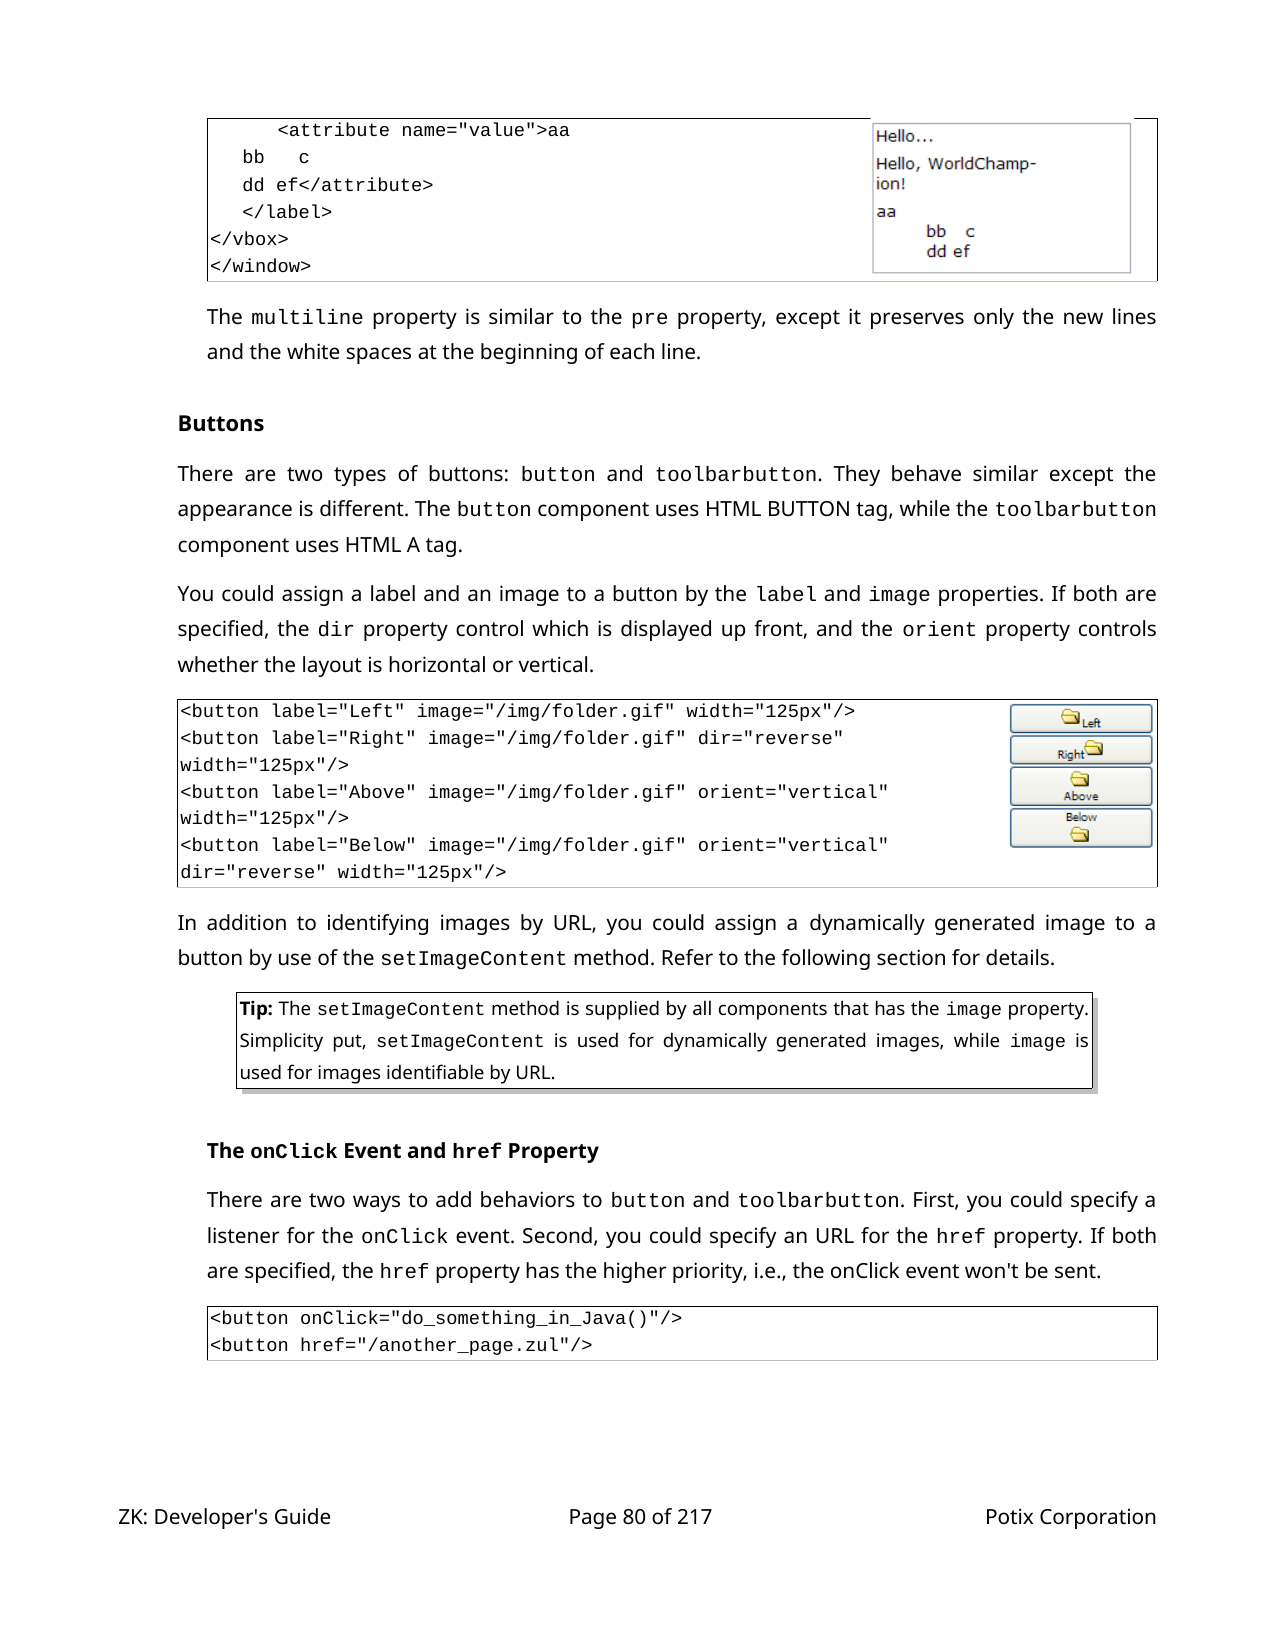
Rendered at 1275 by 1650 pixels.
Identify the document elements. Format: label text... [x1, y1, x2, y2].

text </label> [208, 200, 870, 224]
text <button onClick="do_something_in_Java()"/> [208, 1307, 1157, 1330]
text </window> [208, 254, 1157, 281]
text [1135, 145, 1157, 169]
text You could assign a label and an image to a button by the label and image properties. If both are specified, the dir property control which is displayed up front, and the orient property controls whether the layout is horizontal or vertical. [177, 579, 1157, 678]
subtitle The onClick Event and href Property [207, 1136, 1157, 1165]
text <button label="Right" image="/img/folder.gif" dir="reverse" width="125px"/> [178, 726, 1008, 777]
text [1135, 227, 1157, 251]
text </vbox> [208, 227, 870, 251]
text There are two ways to add behaviors to button and toolbarbutton. First, you could specify a listener for the onClick event. Second, you could specify an URL for the href property. If both are specified, the href property has the higher priority, i.e., the onClick event won't be sent. [207, 1186, 1157, 1285]
text Tip: The setImageContent method is supplied by all components that has the image property. Simplicity put, setImageContent is used for dynamically generated images, while image is used for images identifiable by URL. [237, 993, 1092, 1088]
text The multiline property is similar to the pre property, except it preserves only the new lines and the white spaces at the beginning of each line. [207, 302, 1157, 366]
picture [1008, 702, 1156, 850]
text There are two types of buttons: button and toolbarbutton. They behave similar except the appearance is different. The button component uses HTML BUTTON tag, while the toolbarbutton component uses HTML A tag. [177, 459, 1157, 558]
text dd ef</attribute> [208, 172, 870, 197]
subtitle Buttons [177, 408, 1157, 438]
text <attribute name="value">aa [208, 119, 870, 142]
text [1135, 172, 1157, 197]
text In addition to identifying images by URL, you could assign a dynamically generated image to a button by use of the setImageContent method. Refer to the following section for details. [177, 908, 1157, 972]
text bb c [208, 145, 870, 169]
text <button href="/another_page.zul"/> [208, 1333, 1157, 1360]
text <button label="Left" image="/img/folder.gif" width="125px"/> [178, 700, 1157, 723]
text <button label="Above" image="/img/folder.gif" orient="vertical" width="125px"/> [178, 779, 1008, 830]
text <button label="Below" image="/img/folder.gif" orient="vertical" dir="reverse" width="125px"/> [178, 833, 1157, 887]
text [1135, 200, 1157, 224]
picture [870, 118, 1135, 276]
